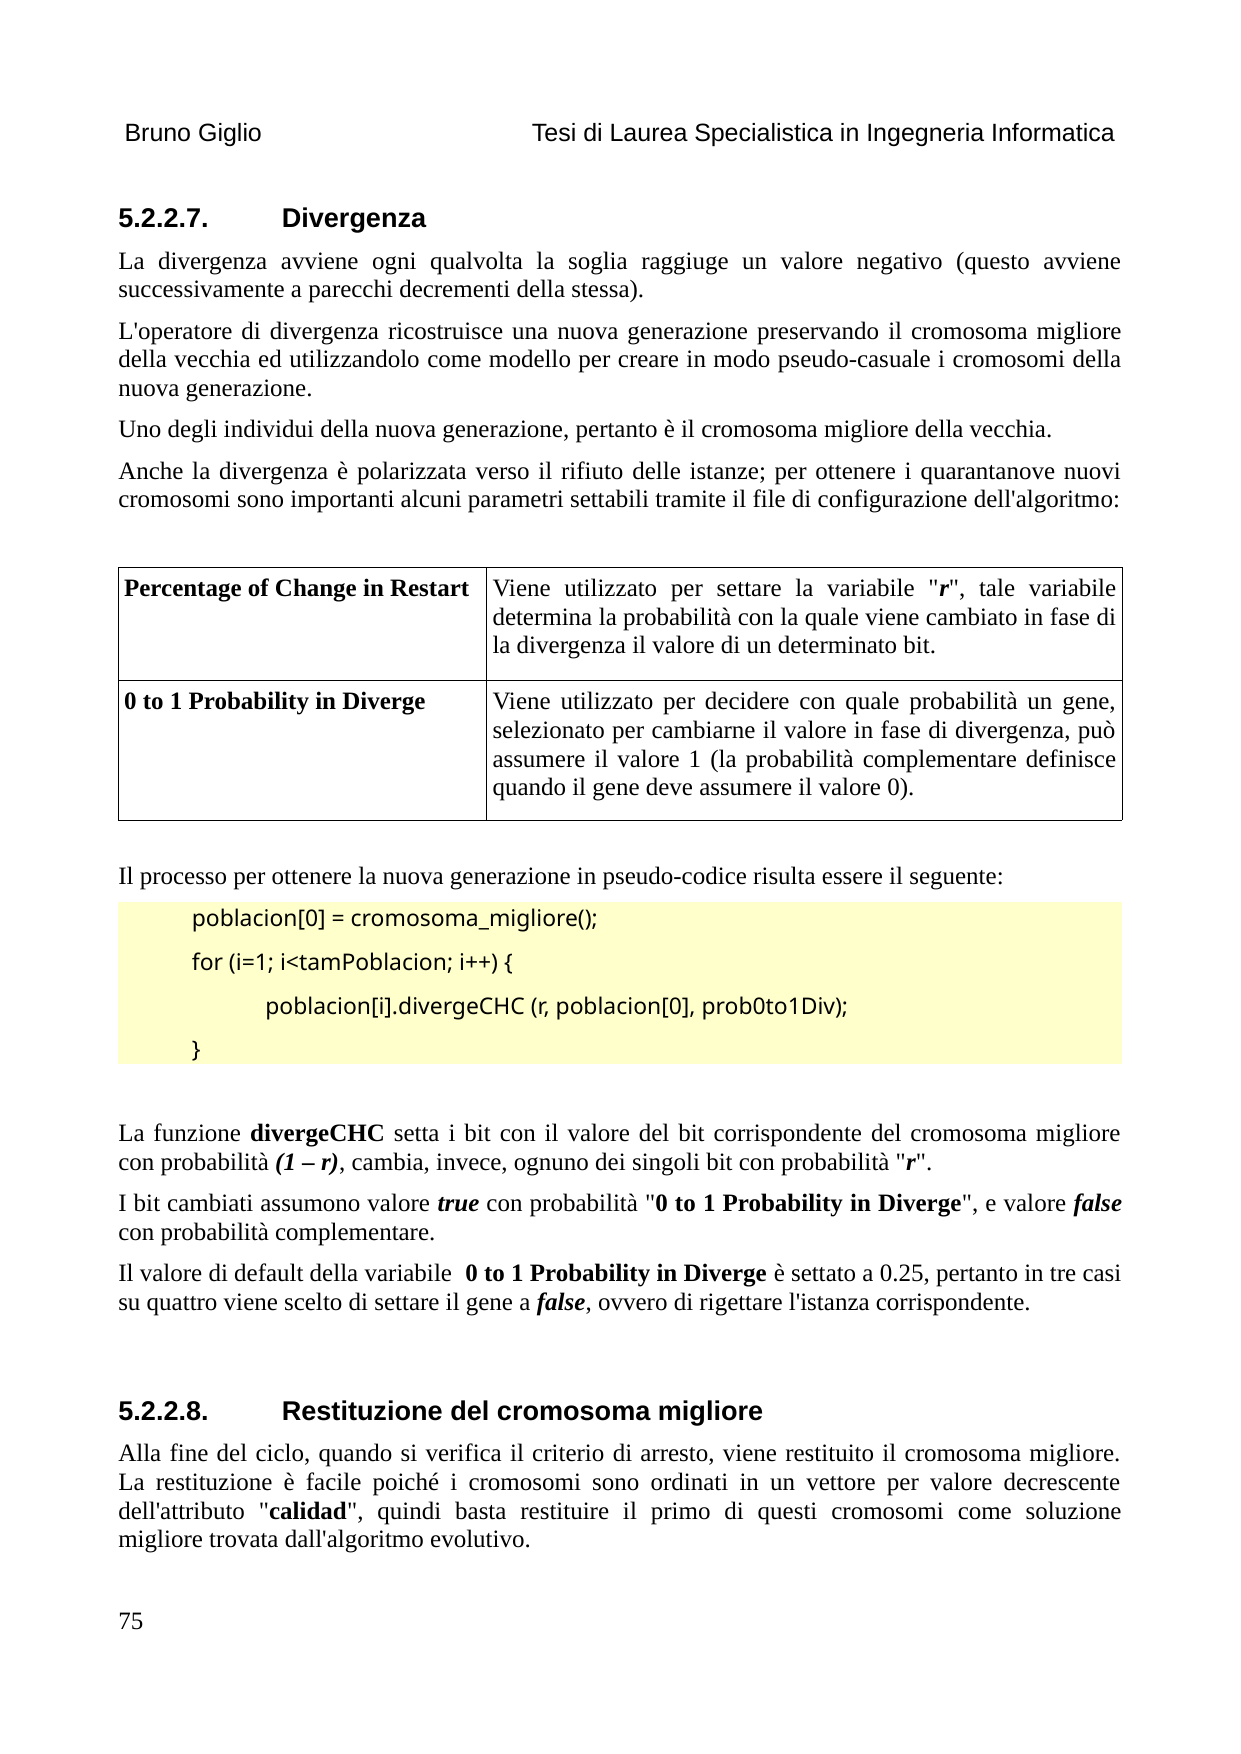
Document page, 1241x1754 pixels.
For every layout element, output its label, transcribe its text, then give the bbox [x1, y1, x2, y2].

text L'operatore di divergenza ricostruisce una nuova generazione preservando il cromosoma migliore della vecchia ed utilizzandolo come modello per creare in modo pseudo-casuale i cromosomi della nuova generazione. [118, 316, 1122, 402]
text Il processo per ottenere la nuova generazione in pseudo-codice risulta essere il seguente: [118, 861, 1122, 889]
text Uno degli individui della nuova generazione, pertanto è il cromosoma migliore della vecchia. [118, 414, 1122, 443]
text Anche la divergenza è polarizzata verso il rifiuto delle istanze; per ottenere i quarantanove nuovi cromosomi sono importanti alcuni parametri settabili tramite il file di configurazione dell'algoritmo: [118, 456, 1122, 513]
table_cell 0 to 1 Probability in Diverge [119, 681, 486, 819]
text poblacion[0] = cromosoma_migliore(); [118, 902, 1122, 933]
text } [118, 1033, 1122, 1064]
text I bit cambiati assumono valore true con probabilità "0 to 1 Probability in Diverge", e valore false con probabilità complementare. [118, 1188, 1122, 1246]
table_header Viene utilizzato per settare la variabile "r", tale variabile determina la probabilità con la quale viene cambiato in fase di la divergenza il valore di un determinato bit. [487, 568, 1122, 680]
subtitle Divergenza [118, 202, 1122, 233]
text La divergenza avviene ogni qualvolta la soglia raggiuge un valore negativo (questo avviene successivamente a parecchi decrementi della stessa). [118, 246, 1122, 303]
text La funzione divergeCHC setta i bit con il valore del bit corrispondente del cromosoma migliore con probabilità (1 – r), cambia, invece, ognuno dei singoli bit con probabilità "r". [118, 1118, 1122, 1176]
table_header Percentage of Change in Restart [119, 568, 486, 680]
text Alla fine del ciclo, quando si verifica il criterio di arresto, viene restituito il cromosoma migliore. La restituzione è facile poiché i cromosomi sono ordinati in un vettore per valore decrescente dell'attributo "calidad", quindi basta restituire il primo di questi cromosomi come soluzione migliore trovata dall'algoritmo evolutivo. [118, 1438, 1122, 1553]
table_cell Viene utilizzato per decidere con quale probabilità un gene, selezionato per cambiarne il valore in fase di divergenza, può assumere il valore 1 (la probabilità complementare definisce quando il gene deve assumere il valore 0). [487, 681, 1122, 819]
subtitle Restituzione del cromosoma migliore [118, 1394, 1122, 1426]
text Il valore di default della variabile 0 to 1 Probability in Diverge è settato a 0.25, pertanto in tre casi su quattro viene scelto di settare il gene a false, ovvero di rigettare l'istanza corrispondente. [118, 1258, 1122, 1316]
text poblacion[i].divergeCHC (r, poblacion[0], prob0to1Div); [118, 989, 1122, 1021]
text for (i=1; i<tamPoblacion; i++) { [118, 946, 1122, 977]
